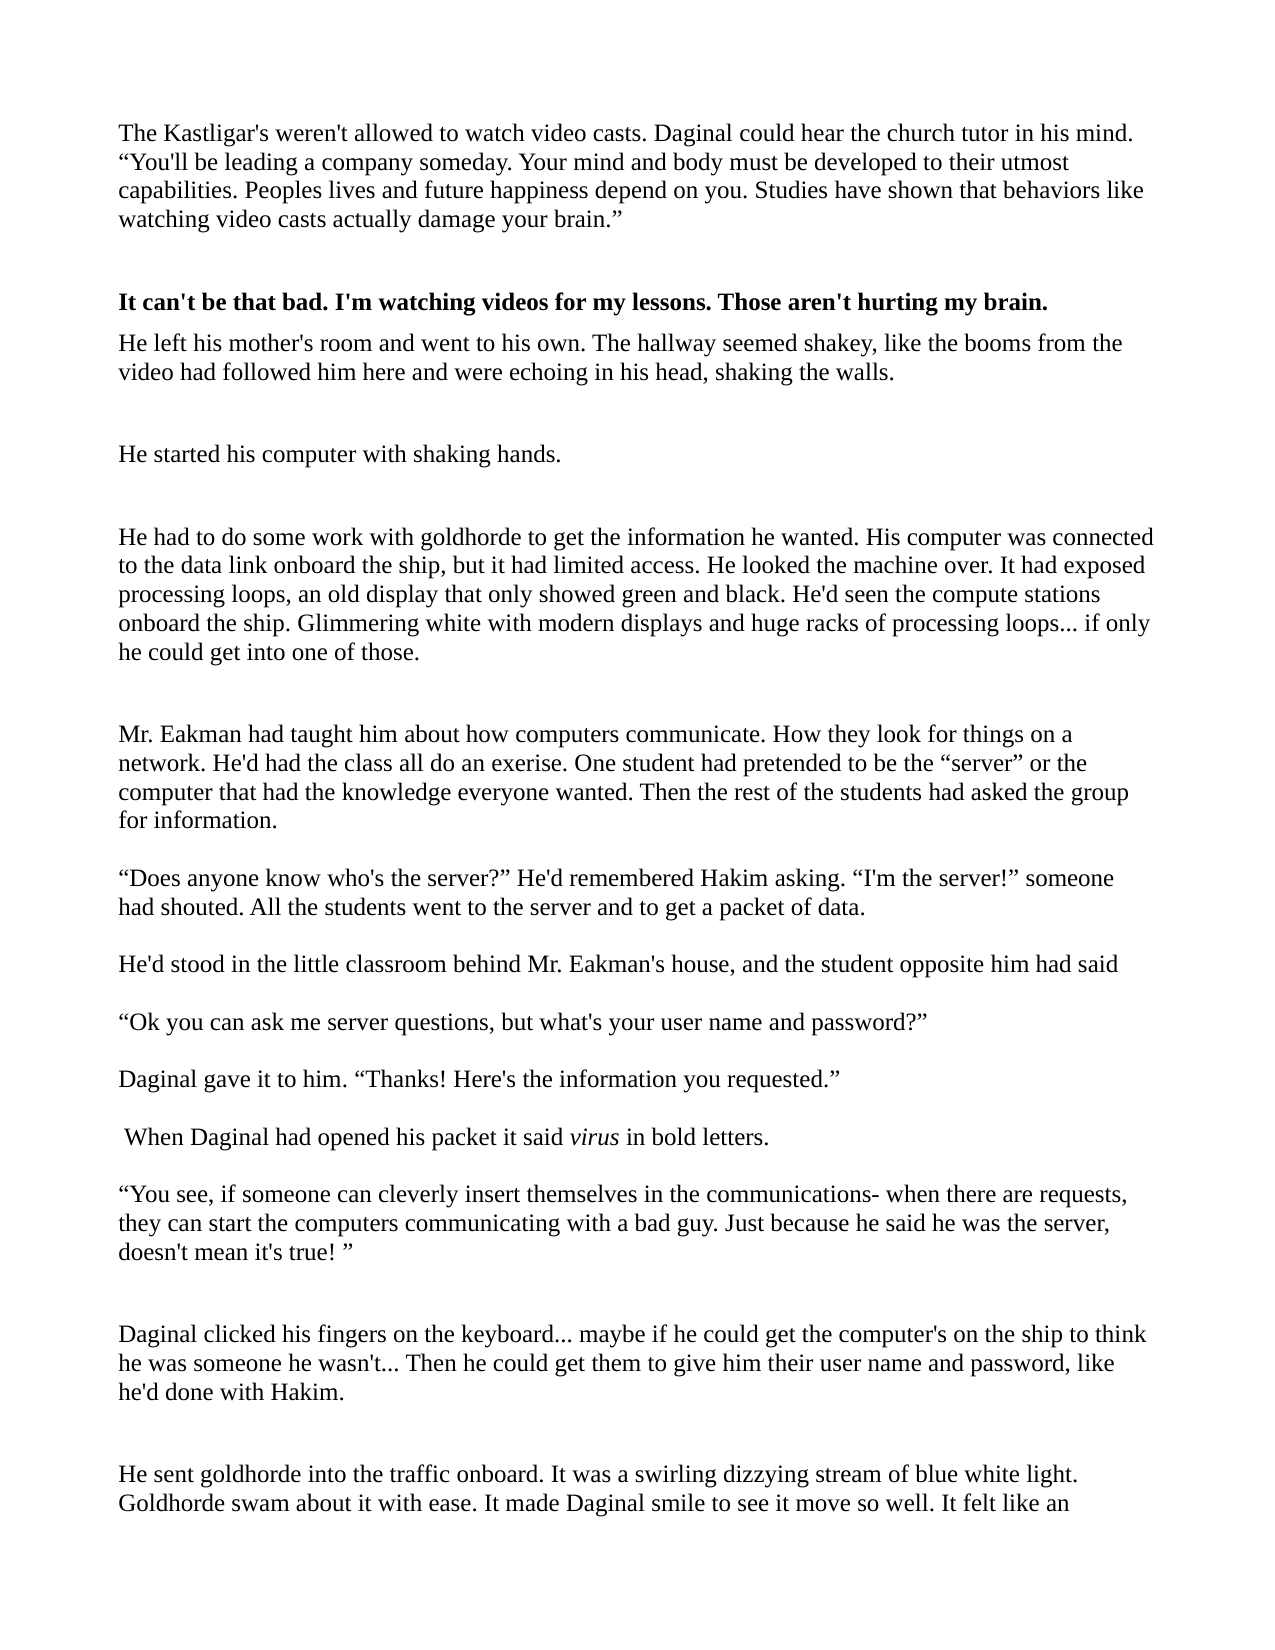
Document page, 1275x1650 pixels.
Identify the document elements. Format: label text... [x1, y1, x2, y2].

text He left his mother's room and went to his own. The hallway seemed shakey, like the booms from the video had followed him here and were echoing in his head, shaking the walls. [118, 328, 1157, 386]
text Mr. Eakman had taught him about how computers communicate. How they look for things on a network. He'd had the class all do an exerise. One student had pretended to be the “server” or the computer that had the knowledge everyone wanted. Then the rest of the students had asked the group for information. “Does anyone know who's the server?” He'd remembered Hakim asking. “I'm the server!” someone had shouted. All the students went to the server and to get a packet of data. He'd stood in the little classroom behind Mr. Eakman's house, and the student opposite him had said “Ok you can ask me server questions, but what's your user name and password?” Daginal gave it to him. “Thanks! Here's the information you requested.” When Daginal had opened his packet it said virus in bold letters. “You see, if someone can cleverly insert themselves in the communications- when there are requests, they can start the computers communicating with a bad guy. Just because he said he was the server, doesn't mean it's true! ” [118, 719, 1157, 1266]
text Daginal clicked his fingers on the keyboard... maybe if he could get the computer's on the ship to think he was someone he wasn't... Then he could get them to give him their user name and password, like he'd done with Hakim. [118, 1319, 1157, 1406]
text He had to do some work with goldhorde to get the information he wanted. His computer was connected to the data link onboard the ship, but it had limited access. He looked the machine over. It had exposed processing loops, an old display that only showed green and black. He'd seen the compute stations onboard the ship. Glimmering white with modern displays and huge racks of processing loops... if only he could get into one of those. [118, 522, 1157, 666]
text He started his computer with shaking hands. [118, 439, 1157, 468]
text The Kastligar's weren't allowed to watch video casts. Daginal could hear the church tutor in his mind. “You'll be leading a company someday. Your mind and body must be developed to their utmost capabilities. Peoples lives and future happiness depend on you. Studies have shown that behaviors like watching video casts actually damage your brain.” [118, 118, 1157, 233]
text It can't be that bad. I'm watching videos for my lessons. Those aren't hurting my brain. [118, 287, 1157, 316]
text He sent goldhorde into the traffic onboard. It was a swirling dizzying stream of blue white light. Goldhorde swam about it with ease. It made Daginal smile to see it move so well. It felt like an [118, 1459, 1157, 1517]
